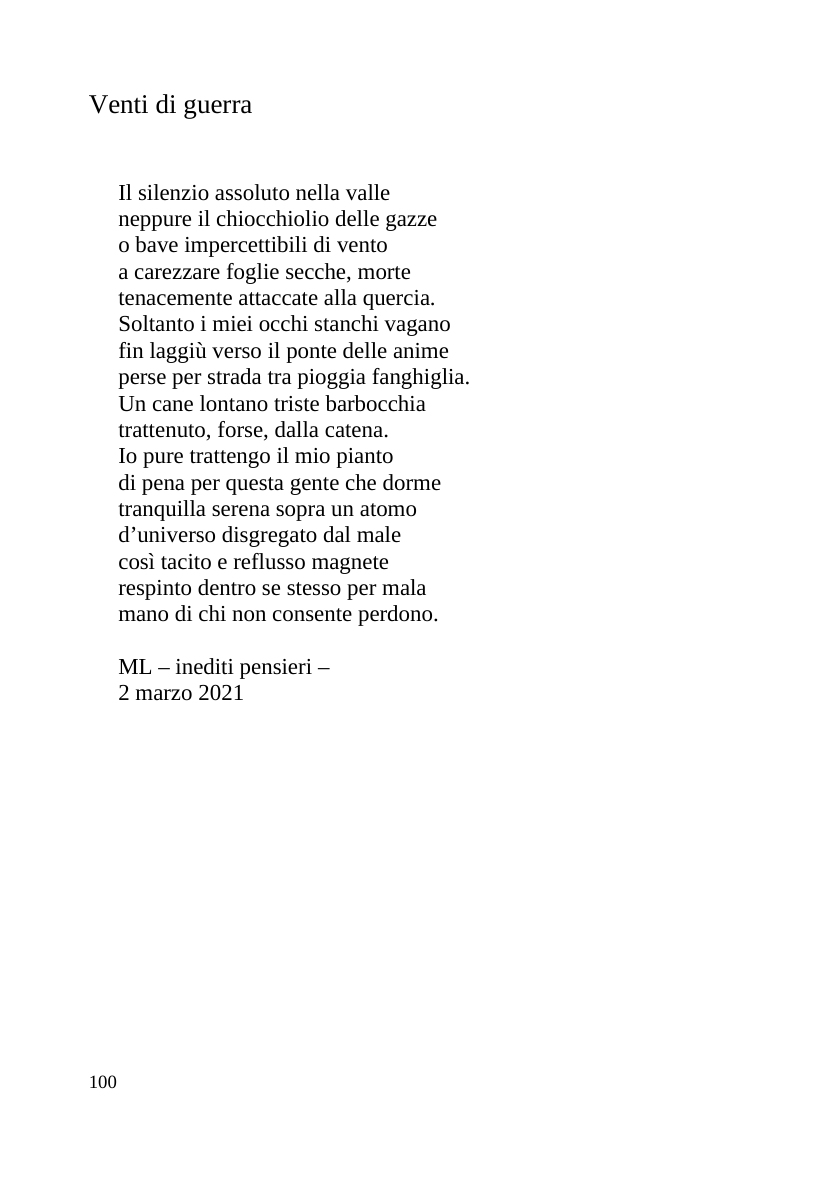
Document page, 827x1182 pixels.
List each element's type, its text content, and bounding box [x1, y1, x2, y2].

text Io pure trattengo il mio pianto [118, 442, 738, 469]
text Il silenzio assoluto nella valle [118, 179, 738, 205]
text così tacito e reflusso magnete [118, 548, 738, 574]
text ML ‒ inediti pensieri ‒ [118, 653, 738, 679]
text perse per strada tra pioggia fanghiglia. [118, 363, 738, 389]
text 2 marzo 2021 [118, 679, 738, 706]
text Venti di guerra [88, 88, 738, 120]
text tenacemente attaccate alla quercia. [118, 284, 738, 311]
text neppure il chiocchiolio delle gazze [118, 205, 738, 231]
text mano di chi non consente perdono. [118, 600, 738, 627]
text a carezzare foglie secche, morte [118, 258, 738, 284]
text fin laggiù verso il ponte delle anime [118, 337, 738, 363]
text d’universo disgregato dal male [118, 521, 738, 548]
text tranquilla serena sopra un atomo [118, 495, 738, 521]
text o bave impercettibili di vento [118, 231, 738, 258]
text trattenuto, forse, dalla catena. [118, 416, 738, 442]
text respinto dentro se stesso per mala [118, 574, 738, 600]
text Un cane lontano triste barbocchia [118, 389, 738, 416]
text Soltanto i miei occhi stanchi vagano [118, 311, 738, 337]
text di pena per questa gente che dorme [118, 469, 738, 495]
